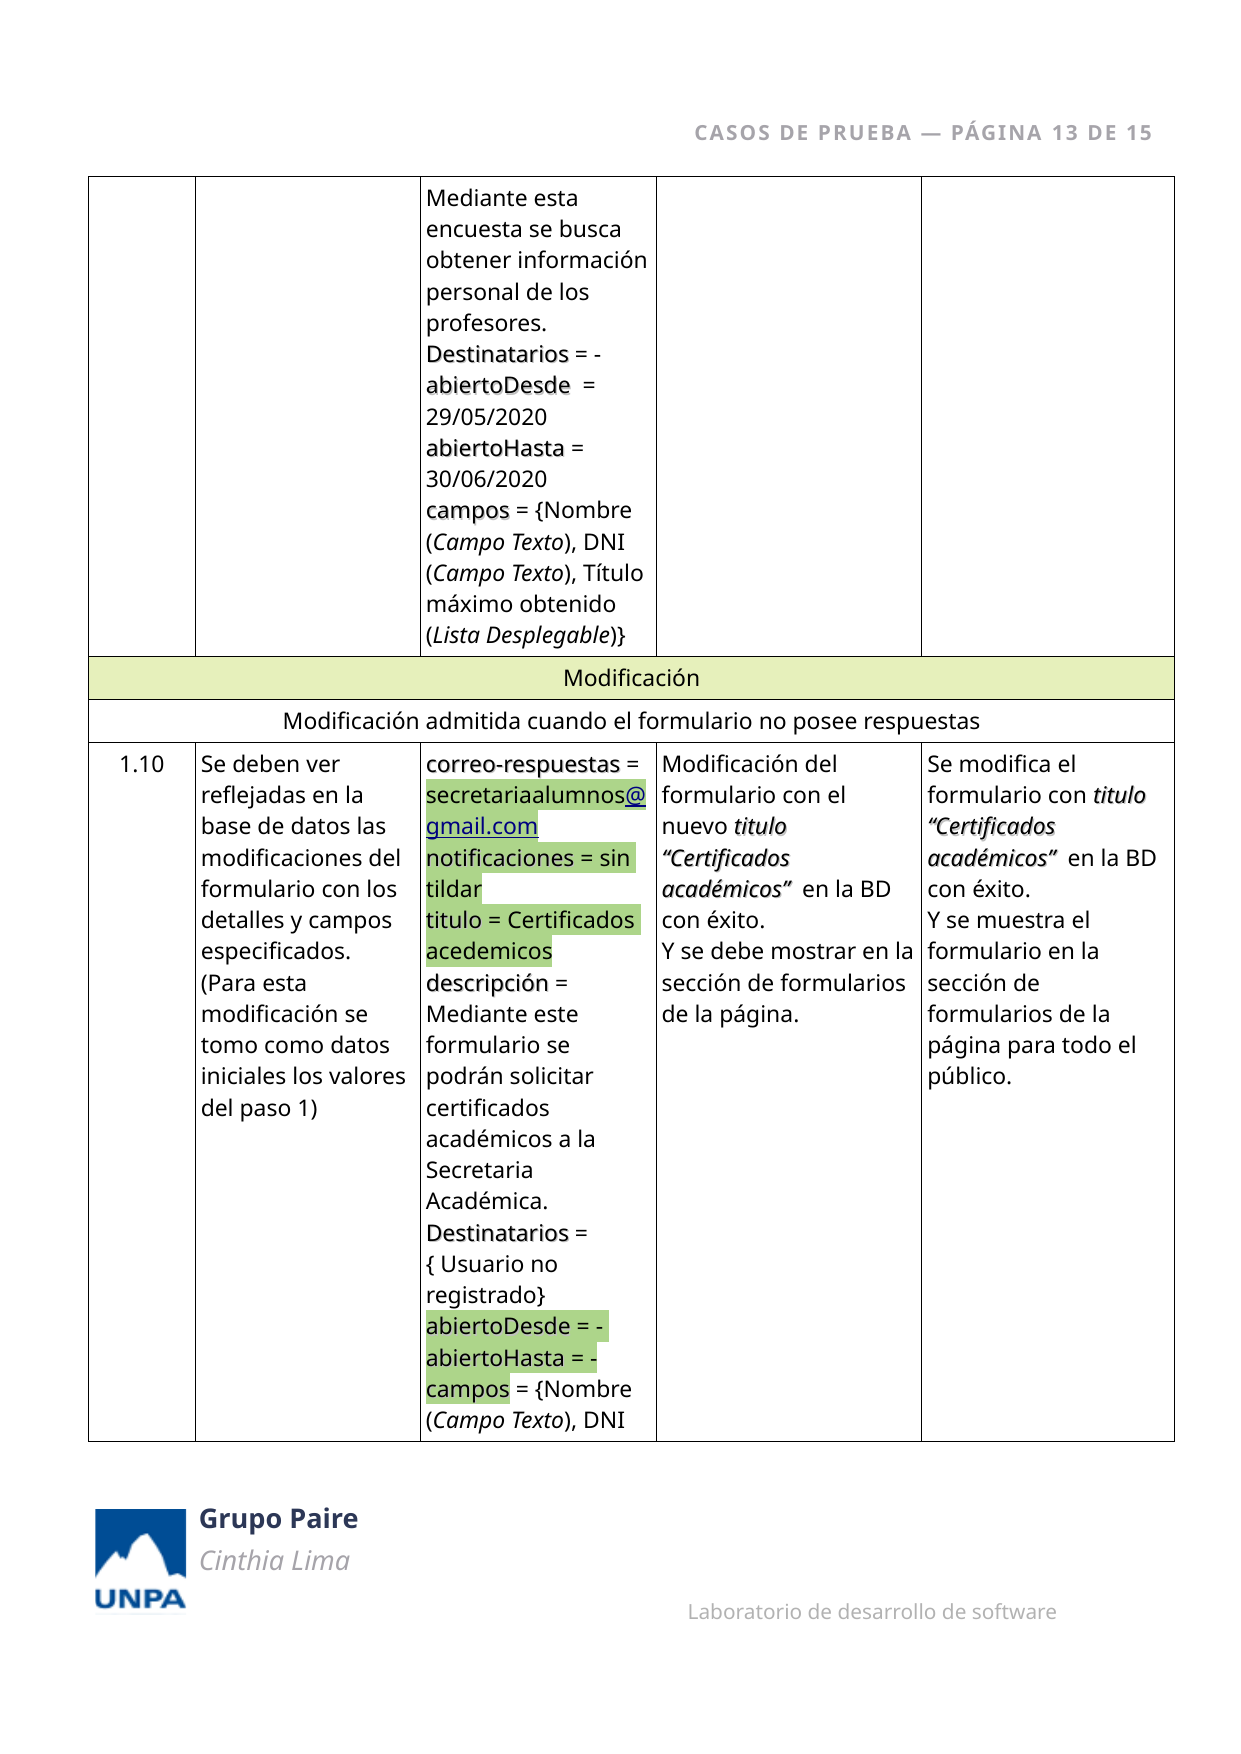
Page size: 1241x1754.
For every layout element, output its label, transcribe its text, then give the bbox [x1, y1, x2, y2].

table_cell [657, 177, 921, 656]
table_cell [89, 177, 195, 656]
table_cell [196, 177, 420, 656]
table_cell Mediante esta encuesta se busca obtener información personal de los profesores. Destinatarios = - abiertoDesde = 29/05/2020 abiertoHasta = 30/06/2020 campos = {Nombre (Campo Texto), DNI (Campo Texto), Título máximo obtenido (Lista Desplegable)} [421, 177, 656, 656]
table_cell Se deben ver reflejadas en la base de datos las modificaciones del formulario con los detalles y campos especificados. (Para esta modificación se tomo como datos iniciales los valores del paso 1) [196, 743, 420, 1441]
table_cell Modificación del formulario con el nuevo titulo “Certificados académicos” en la BD con éxito. Y se debe mostrar en la sección de formularios de la página. [657, 743, 921, 1441]
table_cell correo-respuestas = secretariaalumnos@gmail.com notificaciones = sin tildar titulo = Certificados acedemicos descripción = Mediante este formulario se podrán solicitar certificados académicos a la Secretaria Académica. Destinatarios = { Usuario no registrado} abiertoDesde = - abiertoHasta = - campos = {Nombre (Campo Texto), DNI [421, 743, 656, 1441]
table_cell 1.10 [89, 743, 195, 1441]
table_cell Modificación [89, 657, 1174, 699]
table_cell [922, 177, 1174, 656]
table_cell Modificación admitida cuando el formulario no posee respuestas [89, 700, 1174, 742]
picture [95, 1509, 187, 1615]
table_cell Se modifica el formulario con titulo “Certificados académicos” en la BD con éxito. Y se muestra el formulario en la sección de formularios de la página para todo el público. [922, 743, 1174, 1441]
